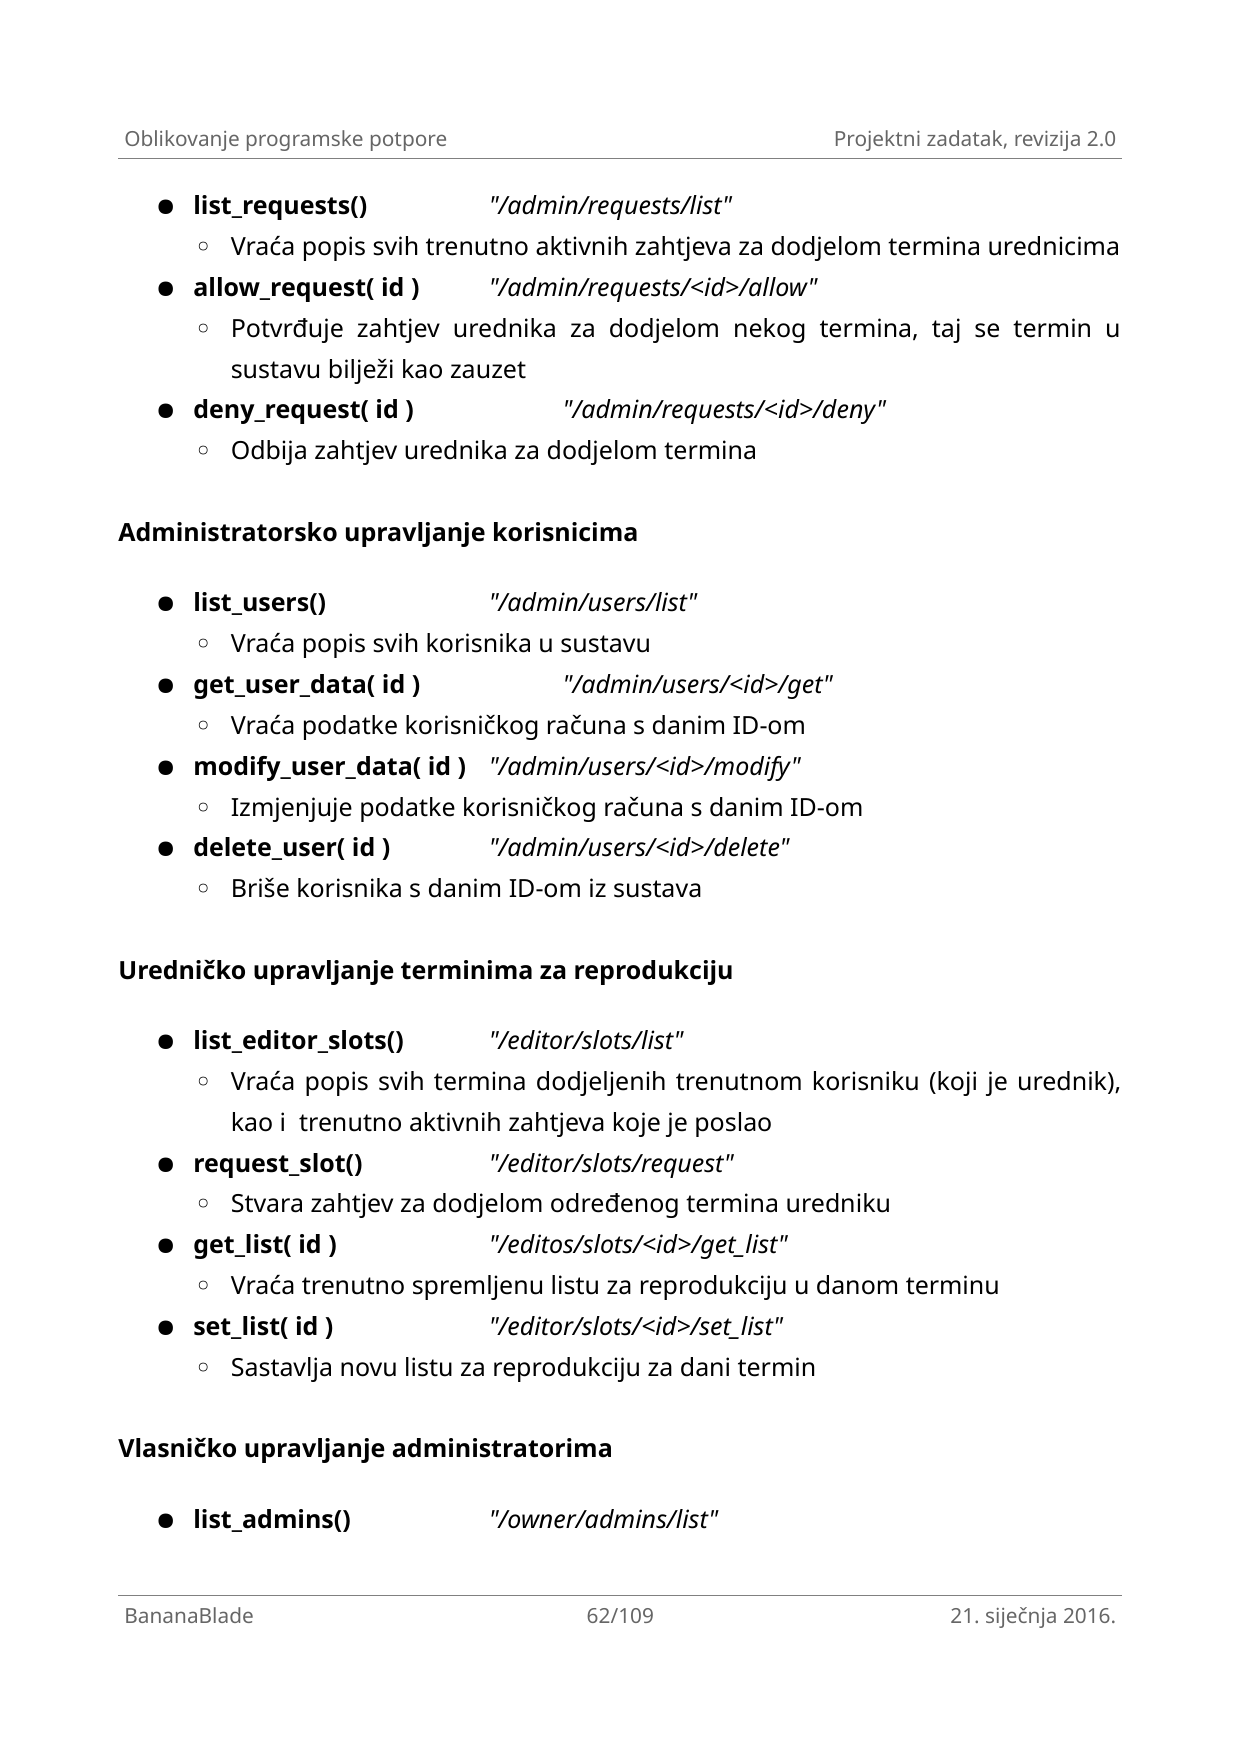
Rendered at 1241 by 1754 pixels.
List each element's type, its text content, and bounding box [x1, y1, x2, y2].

list Vraća popis svih korisnika u sustavu [193, 626, 1122, 660]
list set_list( id ) "/editor/slots/<id>/set_list" [156, 1309, 1122, 1343]
list get_user_data( id ) "/admin/users/<id>/get" [156, 667, 1122, 701]
list list_admins() "/owner/admins/list" [156, 1501, 1122, 1536]
text Administratorsko upravljanje korisnicima [118, 515, 1122, 549]
list Vraća popis svih trenutno aktivnih zahtjeva za dodjelom termina urednicima [193, 229, 1122, 263]
list Sastavlja novu listu za reprodukciju za dani termin [193, 1349, 1122, 1383]
list list_users() "/admin/users/list" [156, 585, 1122, 619]
text Uredničko upravljanje terminima za reprodukciju [118, 952, 1122, 987]
list Vraća podatke korisničkog računa s danim ID-om [193, 707, 1122, 742]
list list_requests() "/admin/requests/list" [156, 188, 1122, 222]
list Vraća popis svih termina dodjeljenih trenutnom korisniku (koji je urednik), kao i trenutno aktivnih zahtjeva koje je poslao [193, 1064, 1122, 1138]
list modify_user_data( id ) "/admin/users/<id>/modify" [156, 748, 1122, 782]
list Briše korisnika s danim ID-om iz sustava [193, 871, 1122, 905]
list deny_request( id ) "/admin/requests/<id>/deny" [156, 392, 1122, 426]
list Vraća trenutno spremljenu listu za reprodukciju u danom terminu [193, 1268, 1122, 1302]
list Potvrđuje zahtjev urednika za dodjelom nekog termina, taj se termin u sustavu bilježi kao zauzet [193, 311, 1122, 385]
text Vlasničko upravljanje administratorima [118, 1431, 1122, 1465]
list Stvara zahtjev za dodjelom određenog termina uredniku [193, 1186, 1122, 1220]
list request_slot() "/editor/slots/request" [156, 1145, 1122, 1179]
list allow_request( id ) "/admin/requests/<id>/allow" [156, 270, 1122, 304]
list get_list( id ) "/editos/slots/<id>/get_list" [156, 1227, 1122, 1261]
list list_editor_slots() "/editor/slots/list" [156, 1023, 1122, 1057]
list Odbija zahtjev urednika za dodjelom termina [193, 433, 1122, 467]
list Izmjenjuje podatke korisničkog računa s danim ID-om [193, 789, 1122, 823]
list delete_user( id ) "/admin/users/<id>/delete" [156, 830, 1122, 864]
